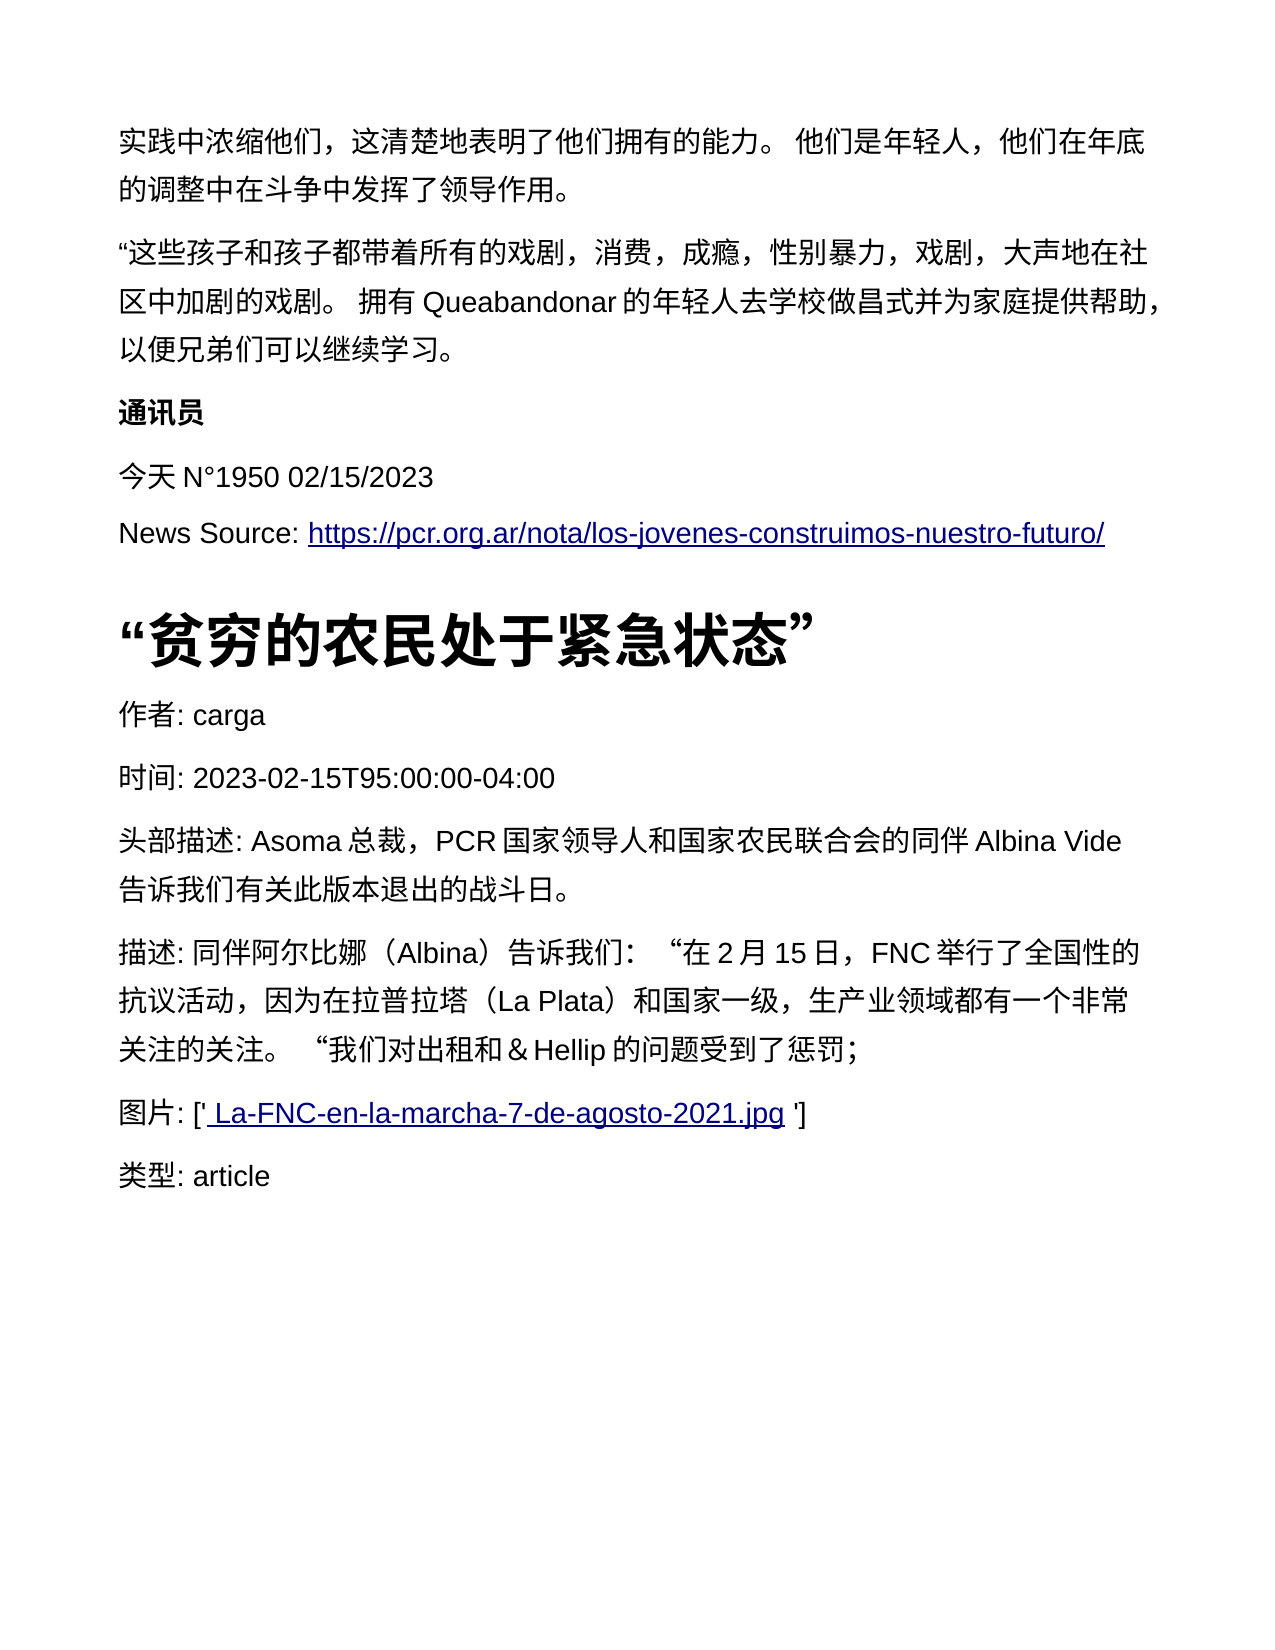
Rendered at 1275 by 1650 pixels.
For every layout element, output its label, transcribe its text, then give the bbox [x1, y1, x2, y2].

text 作者: carga [118, 691, 1157, 734]
text 通讯员 [118, 390, 1157, 432]
text 描述: 同伴阿尔比娜（Albina）告诉我们：“在2月15日，FNC举行了全国性的抗议活动，因为在拉普拉塔（La Plata）和国家一级，生产业领域都有一个非常关注的关注。 “我们对出租和＆Hellip的问题受到了惩罚； [118, 929, 1157, 1069]
text 今天N°1950 02/15/2023 [118, 453, 1157, 495]
text “这些孩子和孩子都带着所有的戏剧，消费，成瘾，性别暴力，戏剧，大声地在社区中加剧的戏剧。 拥有Queabandonar的年轻人去学校做昌式并为家庭提供帮助，以便兄弟们可以继续学习。 [118, 230, 1157, 369]
text 实践中浓缩他们，这清楚地表明了他们拥有的能力。 他们是年轻人，他们在年底的调整中在斗争中发挥了领导作用。 [118, 118, 1157, 209]
subtitle “贫穷的农民处于紧急状态” [118, 594, 1157, 679]
text 时间: 2023-02-15T95:00:00-04:00 [118, 754, 1157, 797]
text News Source: https://pcr.org.ar/nota/los-jovenes-construimos-nuestro-futuro/ [118, 516, 1157, 550]
text 类型: article [118, 1153, 1157, 1195]
text 图片: [' La-FNC-en-la-marcha-7-de-agosto-2021.jpg '] [118, 1089, 1157, 1132]
text 头部描述: Asoma总裁，PCR国家领导人和国家农民联合会的同伴Albina Vide告诉我们有关此版本退出的战斗日。 [118, 818, 1157, 908]
